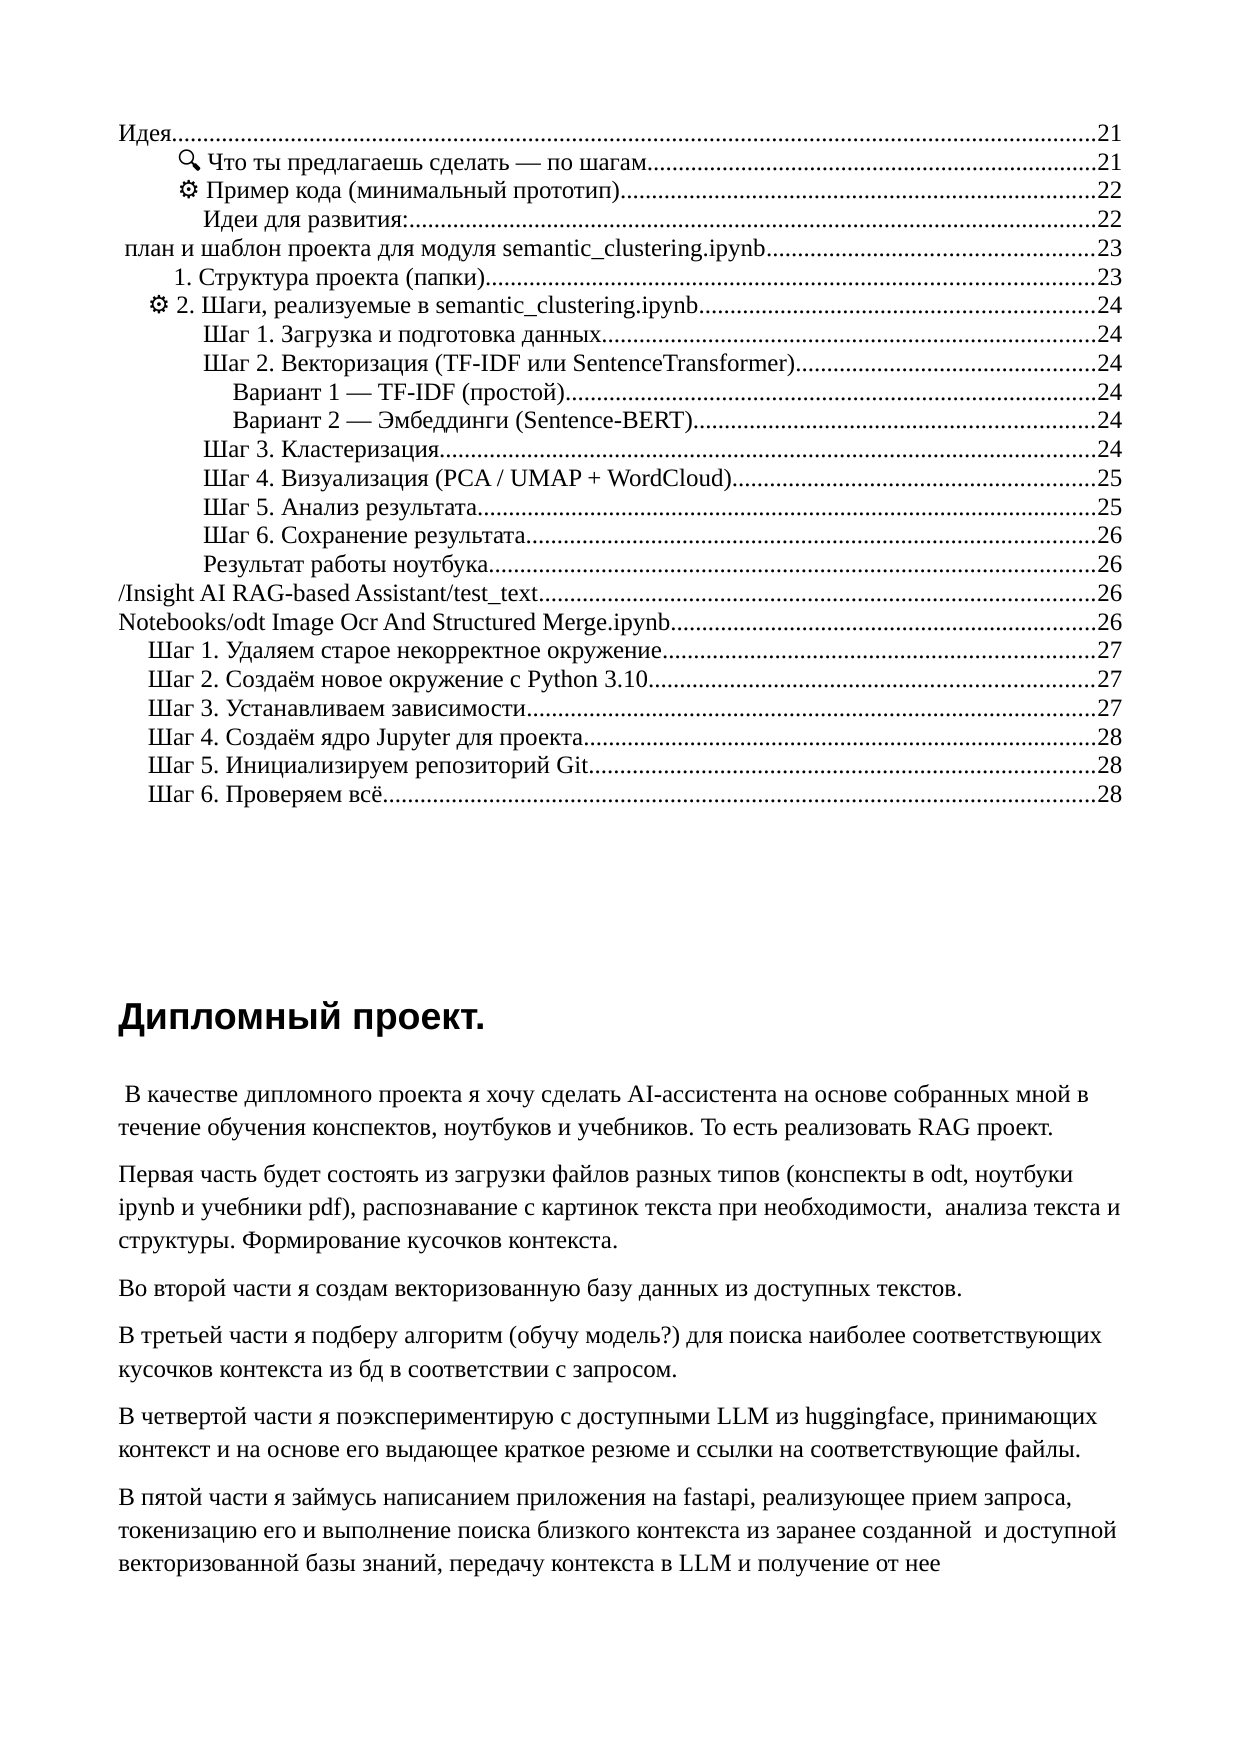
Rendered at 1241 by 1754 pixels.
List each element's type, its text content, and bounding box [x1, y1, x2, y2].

text 🧩 1. Структура проекта (папки) 23 [148, 262, 1122, 291]
text Шаг 3. Устанавливаем зависимости 27 [148, 693, 1122, 722]
text Шаг 6. Проверяем всё 28 [148, 779, 1122, 808]
text 🔹 Шаг 3. Кластеризация 24 [177, 434, 1122, 463]
text 🔬 Идеи для развития: 22 [177, 204, 1122, 233]
text Первая часть будет состоять из загрузки файлов разных типов (конспекты в odt, ноутбуки ipynb и учебники pdf), распознавание с картинок текста при необходимости, анализа текста и структуры. Формирование кусочков контекста. [118, 1159, 1122, 1254]
text 🔍 Что ты предлагаешь сделать — по шагам 21 [177, 147, 1122, 176]
text В пятой части я займусь написанием приложения на fastapi, реализующее прием запроса, токенизацию его и выполнение поиска близкого контекста из заранее созданной и доступной векторизованной базы знаний, передачу контекста в LLM и получение от нее [118, 1482, 1122, 1577]
text Шаг 1. Удаляем старое некорректное окружение 27 [148, 636, 1122, 664]
text 💡 Результат работы ноутбука 26 [177, 549, 1122, 578]
text В третьей части я подберу алгоритм (обучу модель?) для поиска наиболее соответствующих кусочков контекста из бд в соответствии с запросом. [118, 1321, 1122, 1382]
text 🔹 Шаг 1. Загрузка и подготовка данных 24 [177, 319, 1122, 348]
text ⚙️ Пример кода (минимальный прототип) 22 [177, 176, 1122, 204]
text Шаг 2. Создаём новое окружение с Python 3.10 27 [148, 664, 1122, 693]
text ⚙️ 2. Шаги, реализуемые в semantic_clustering.ipynb 24 [148, 291, 1122, 319]
text Шаг 4. Создаём ядро Jupyter для проекта 28 [148, 722, 1122, 751]
text план и шаблон проекта для модуля semantic_clustering.ipynb 23 [118, 233, 1122, 262]
text 🔹 Шаг 6. Сохранение результата 26 [177, 521, 1122, 549]
text Шаг 5. Инициализируем репозиторий Git 28 [148, 751, 1122, 779]
text Notebooks/odt Image Ocr And Structured Merge.ipynb 26 [118, 607, 1122, 636]
text В четвертой части я поэкспериментирую с доступными LLM из huggingface, принимающих контекст и на основе его выдающее краткое резюме и ссылки на соответствующие файлы. [118, 1401, 1122, 1463]
text 🔹 Шаг 4. Визуализация (PCA / UMAP + WordCloud) 25 [177, 463, 1122, 492]
text 🔹 Шаг 2. Векторизация (TF-IDF или SentenceTransformer) 24 [177, 348, 1122, 377]
text ✅ Вариант 1 — TF-IDF (простой) 24 [207, 377, 1122, 406]
text /Insight AI RAG-based Assistant/test_text 26 [118, 578, 1122, 607]
text 🔹 Шаг 5. Анализ результата 25 [177, 492, 1122, 521]
text Идея 21 [118, 118, 1122, 147]
subtitle Дипломный проект. [118, 994, 1122, 1037]
text В качестве дипломного проекта я хочу сделать AI-ассистента на основе собранных мной в течение обучения конспектов, ноутбуков и учебников. То есть реализовать RAG проект. [118, 1079, 1122, 1141]
text 🚀 Вариант 2 — Эмбеддинги (Sentence-BERT) 24 [207, 406, 1122, 434]
text Во второй части я создам векторизованную базу данных из доступных текстов. [118, 1273, 1122, 1302]
